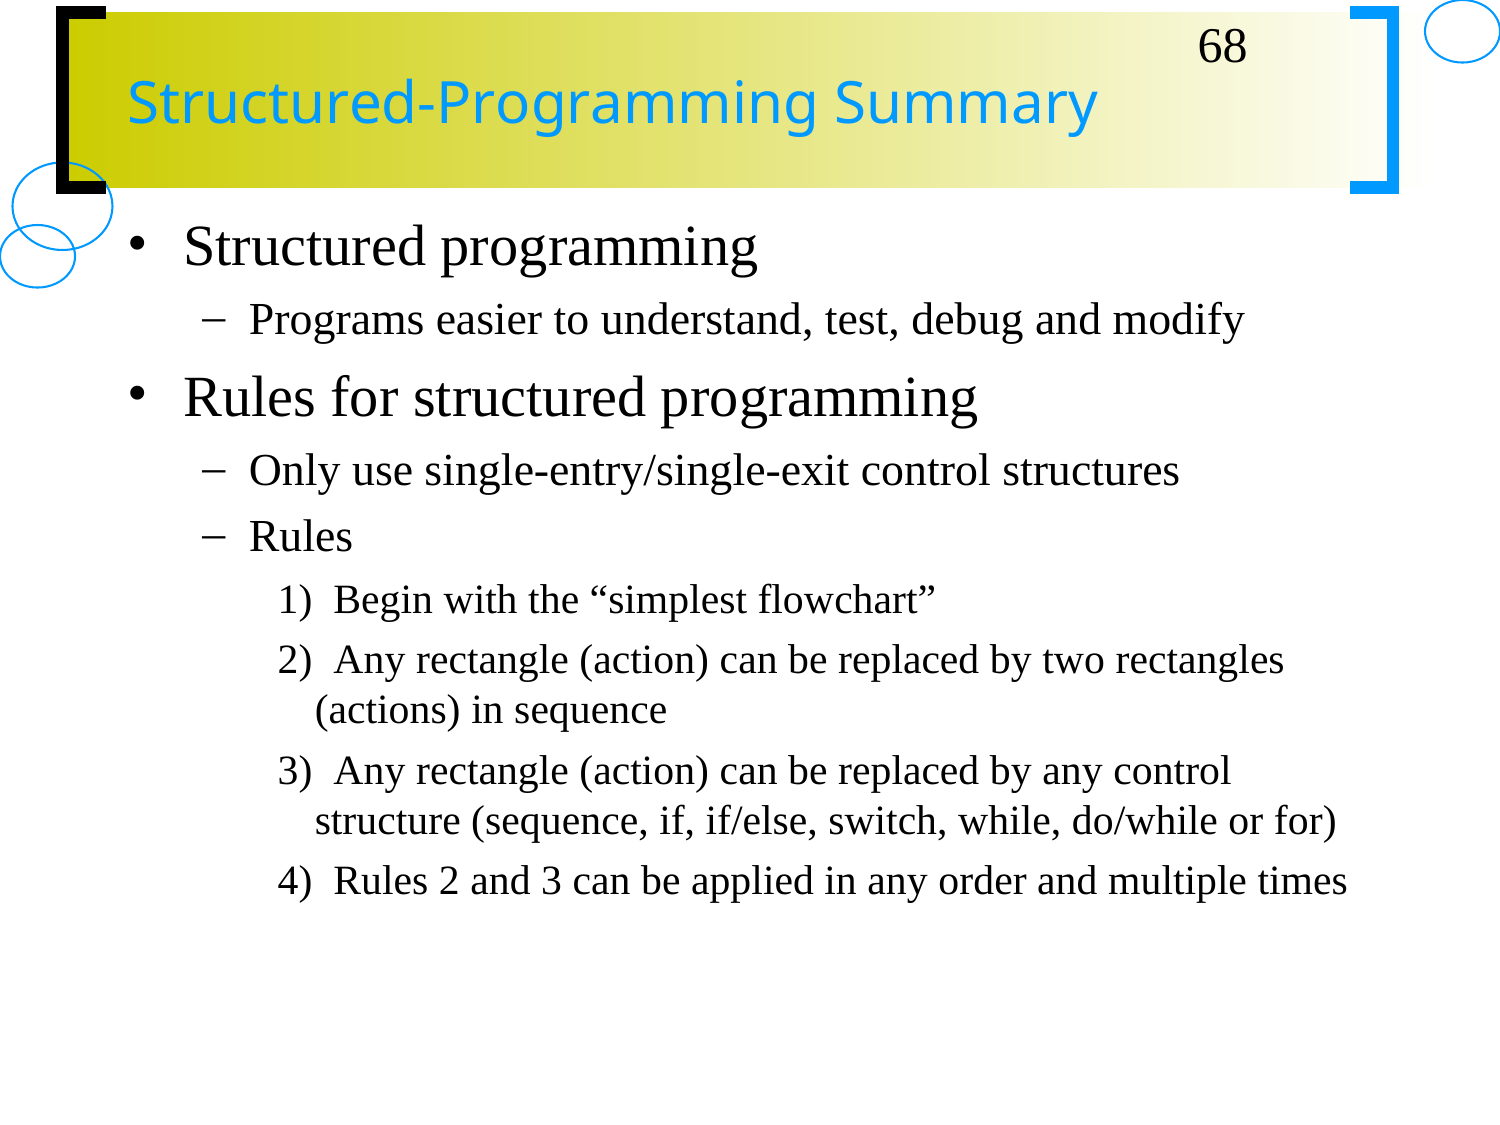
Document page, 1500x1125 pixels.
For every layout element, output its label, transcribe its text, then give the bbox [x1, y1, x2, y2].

list Structured programming Programs easier to understand, test, debug and modify Rules for structured programming Only use single-entry/single-exit control structures Rules 1) Begin with the “simplest flowchart” 2) Any rectangle (action) can be replaced by two rectangles (actions) in sequence 3) Any rectangle (action) can be replaced by any control structure (sequence, if, if/else, switch, while, do/while or for) 4) Rules 2 and 3 can be applied in any order and multiple times [112, 199, 1388, 1063]
title Structured-Programming Summary [112, 12, 1388, 188]
